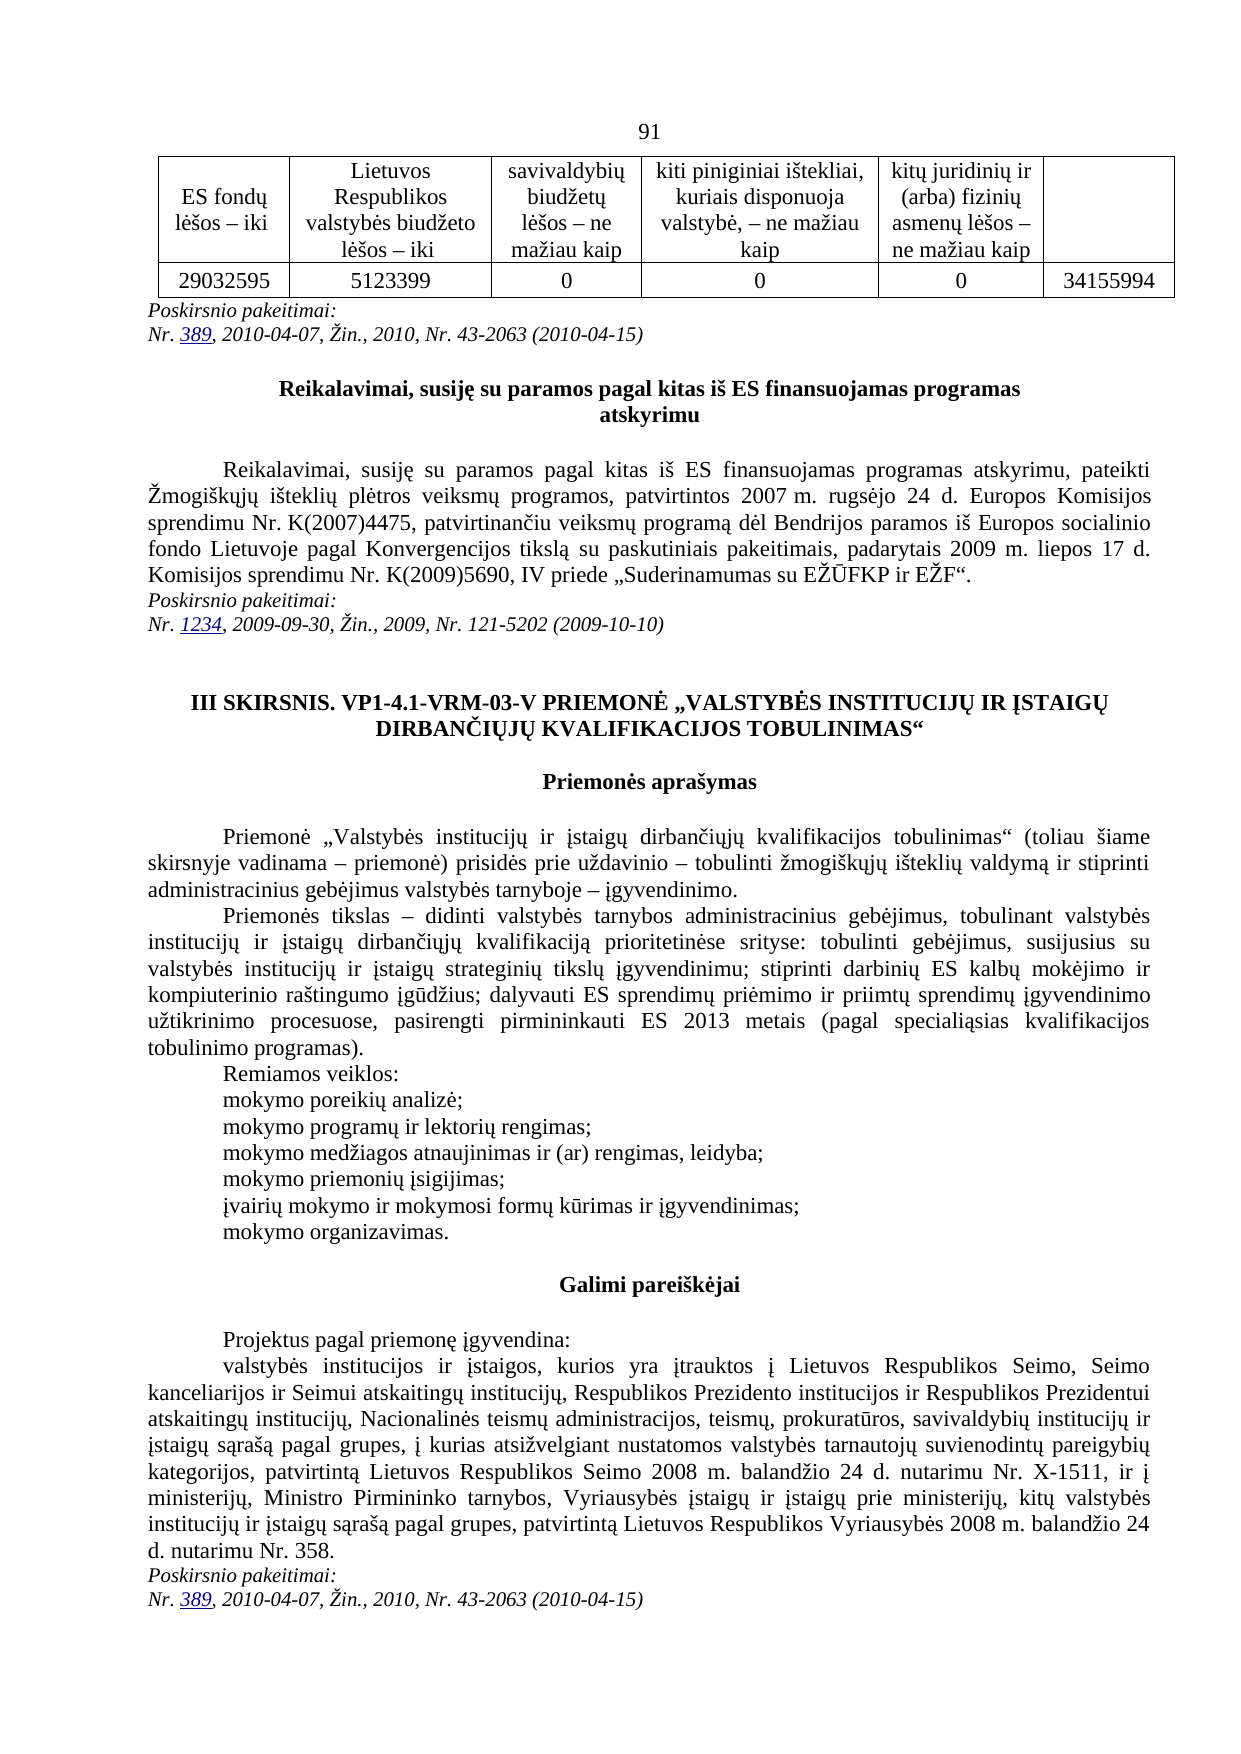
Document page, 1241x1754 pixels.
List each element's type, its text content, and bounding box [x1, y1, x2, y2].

text Priemonės tikslas – didinti valstybės tarnybos administracinius gebėjimus, tobulinant valstybės institucijų ir įstaigų dirbančiųjų kvalifikaciją prioritetinėse srityse: tobulinti gebėjimus, susijusius su valstybės institucijų ir įstaigų strateginių tikslų įgyvendinimu; stiprinti darbinių ES kalbų mokėjimo ir kompiuterinio raštingumo įgūdžius; dalyvauti ES sprendimų priėmimo ir priimtų sprendimų įgyvendinimo užtikrinimo procesuose, pasirengti pirmininkauti ES 2013 metais (pagal specialiąsias kvalifikacijos tobulinimo programas). [148, 902, 1152, 1060]
text Priemonės aprašymas [148, 768, 1152, 794]
text įvairių mokymo ir mokymosi formų kūrimas ir įgyvendinimas; [148, 1192, 1152, 1218]
text mokymo priemonių įsigijimas; [148, 1166, 1152, 1192]
text Poskirsnio pakeitimai: [148, 298, 1152, 322]
text Priemonė „Valstybės institucijų ir įstaigų dirbančiųjų kvalifikacijos tobulinimas“ (toliau šiame skirsnyje vadinama – priemonė) prisidės prie uždavinio – tobulinti žmogiškųjų išteklių valdymą ir stiprinti administracinius gebėjimus valstybės tarnyboje – įgyvendinimo. [148, 823, 1152, 902]
text Projektus pagal priemonę įgyvendina: [148, 1326, 1152, 1352]
table_cell 0 [492, 263, 641, 297]
table_cell 0 [642, 263, 878, 297]
table_header [1044, 157, 1174, 262]
text mokymo medžiagos atnaujinimas ir (ar) rengimas, leidyba; [148, 1139, 1152, 1166]
table_cell kiti piniginiai ištekliai, kuriais disponuoja valstybė, – ne mažiau kaip [642, 157, 878, 262]
table_cell 29032595 [159, 263, 289, 297]
table_cell Lietuvos Respublikos valstybės biudžeto lėšos – iki [290, 157, 491, 262]
text Nr. 1234, 2009-09-30, Žin., 2009, Nr. 121-5202 (2009-10-10) [148, 612, 1152, 636]
text Nr. 389, 2010-04-07, Žin., 2010, Nr. 43-2063 (2010-04-15) [148, 322, 1152, 346]
text Nr. 389, 2010-04-07, Žin., 2010, Nr. 43-2063 (2010-04-15) [148, 1587, 1152, 1611]
table_cell 0 [879, 263, 1043, 297]
text Galimi pareiškėjai [148, 1271, 1152, 1297]
text Poskirsnio pakeitimai: [148, 1563, 1152, 1587]
table_cell ES fondų lėšos – iki [159, 157, 289, 262]
text mokymo organizavimas. [148, 1218, 1152, 1244]
table_cell savivaldybių biudžetų lėšos – ne mažiau kaip [492, 157, 641, 262]
text Poskirsnio pakeitimai: [148, 588, 1152, 612]
text mokymo programų ir lektorių rengimas; [148, 1113, 1152, 1139]
subtitle III SKIRSNIS. VP1-4.1-VRM-03-V PRIEMONĖ „VALSTYBĖS INSTITUCIJŲ IR ĮSTAIGŲ DIRBANČIŲJŲ KVALIFIKACIJOS TOBULINIMAS“ [148, 689, 1152, 741]
text mokymo poreikių analizė; [148, 1086, 1152, 1113]
table_cell 5123399 [290, 263, 491, 297]
table_cell kitų juridinių ir (arba) fizinių asmenų lėšos – ne mažiau kaip [879, 157, 1043, 262]
text Reikalavimai, susiję su paramos pagal kitas iš ES finansuojamas programas atskyrimu, pateikti Žmogiškųjų išteklių plėtros veiksmų programos, patvirtintos 2007 m. rugsėjo 24 d. Europos Komisijos sprendimu Nr. K(2007)4475, patvirtinančiu veiksmų programą dėl Bendrijos paramos iš Europos socialinio fondo Lietuvoje pagal Konvergencijos tikslą su paskutiniais pakeitimais, padarytais 2009 m. liepos 17 d. Komisijos sprendimu Nr. K(2009)5690, IV priede „Suderinamumas su EŽŪFKP ir EŽF“. [148, 456, 1152, 588]
text valstybės institucijos ir įstaigos, kurios yra įtrauktos į Lietuvos Respublikos Seimo, Seimo kanceliarijos ir Seimui atskaitingų institucijų, Respublikos Prezidento institucijos ir Respublikos Prezidentui atskaitingų institucijų, Nacionalinės teismų administracijos, teismų, prokuratūros, savivaldybių institucijų ir įstaigų sąrašą pagal grupes, į kurias atsižvelgiant nustatomos valstybės tarnautojų suvienodintų pareigybių kategorijos, patvirtintą Lietuvos Respublikos Seimo 2008 m. balandžio 24 d. nutarimu Nr. X-1511, ir į ministerijų, Ministro Pirmininko tarnybos, Vyriausybės įstaigų ir įstaigų prie ministerijų, kitų valstybės institucijų ir įstaigų sąrašą pagal grupes, patvirtintą Lietuvos Respublikos Vyriausybės 2008 m. balandžio 24 d. nutarimu Nr. 358. [148, 1352, 1152, 1563]
table_cell 34155994 [1044, 263, 1174, 297]
text Reikalavimai, susiję su paramos pagal kitas iš ES finansuojamas programas atskyrimu [148, 375, 1152, 427]
text Remiamos veiklos: [148, 1060, 1152, 1086]
